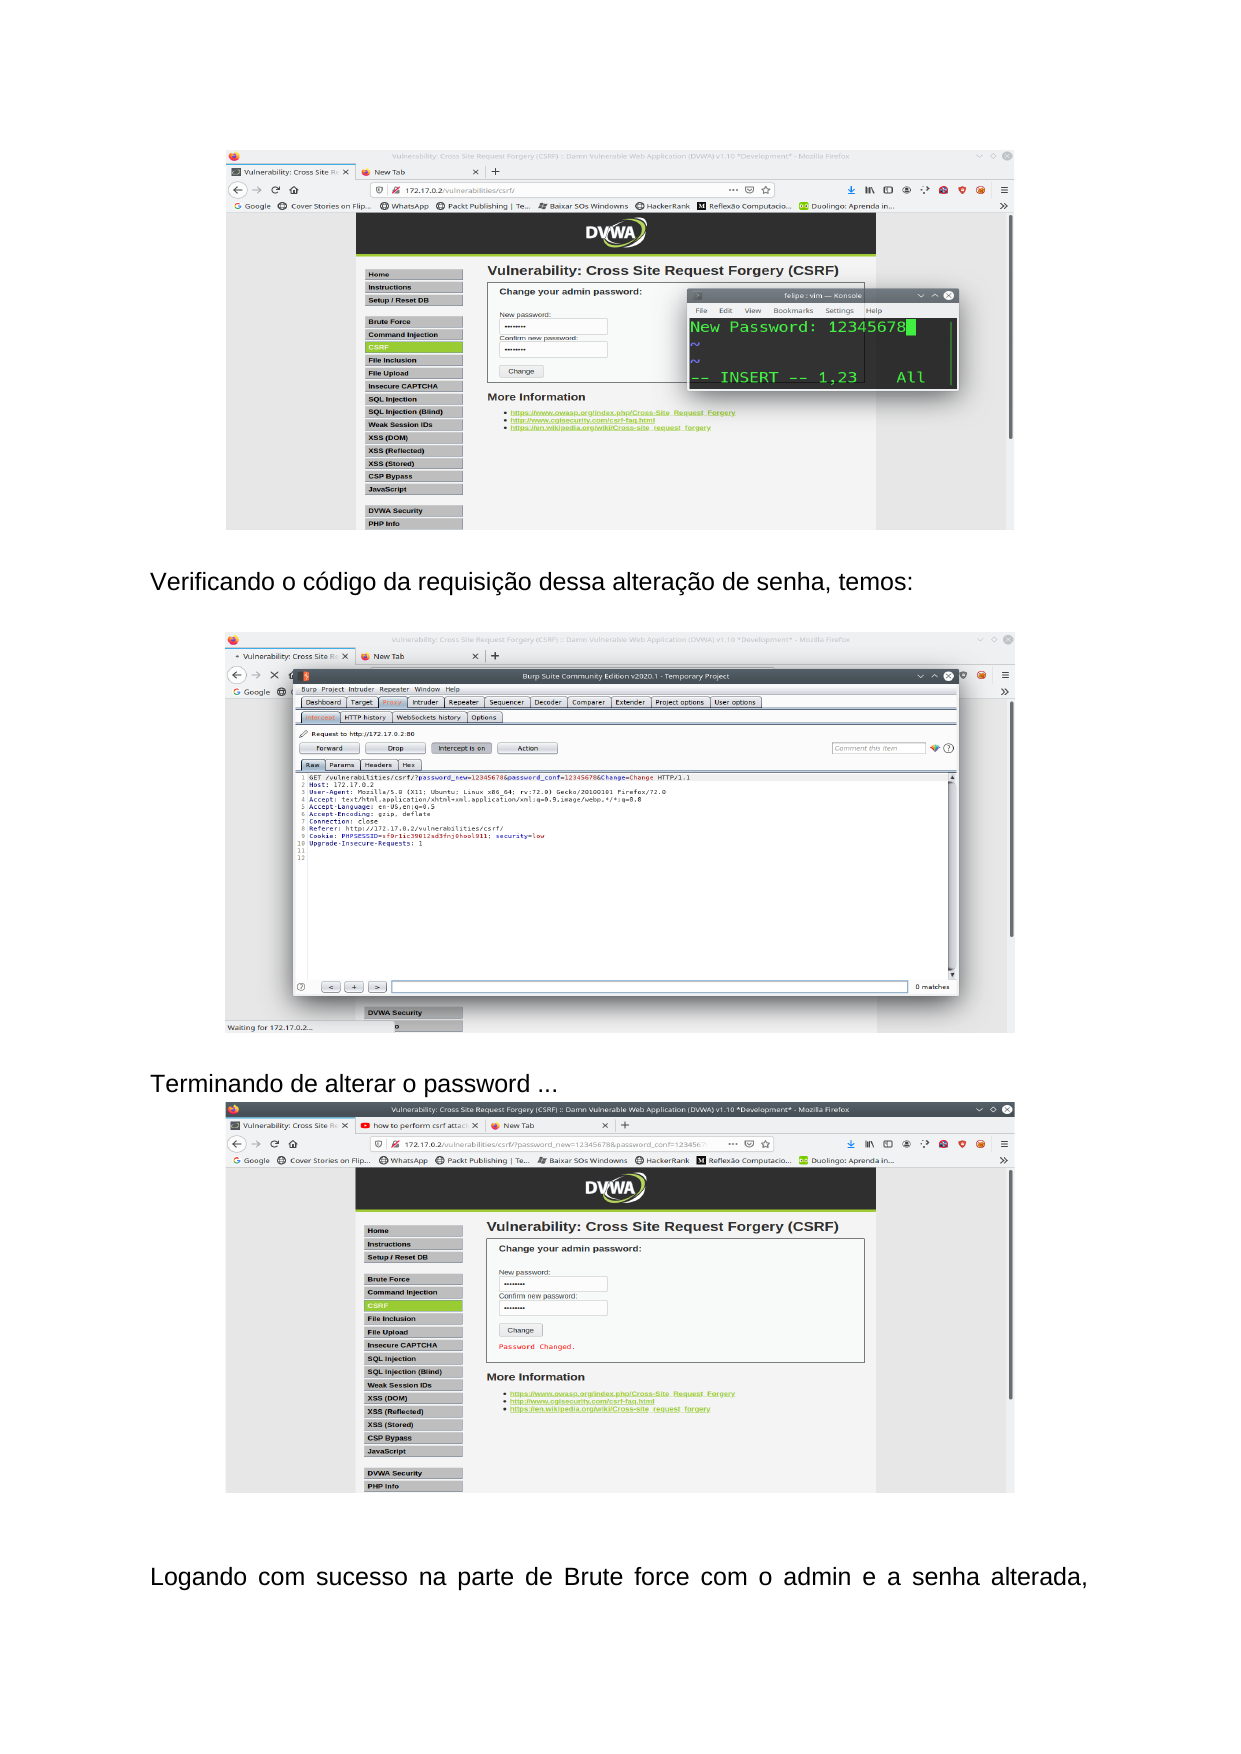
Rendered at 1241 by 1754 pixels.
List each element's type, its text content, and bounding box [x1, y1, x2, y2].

picture [225, 632, 1015, 1033]
text Logando com sucesso na parte de Brute force com o admin e a senha alterada, [150, 1562, 1090, 1591]
picture [225, 1102, 1015, 1493]
text Verificando o código da requisição dessa alteração de senha, temos: [150, 567, 1090, 595]
text Terminando de alterar o password ... [150, 1069, 1090, 1098]
picture [226, 150, 1015, 530]
